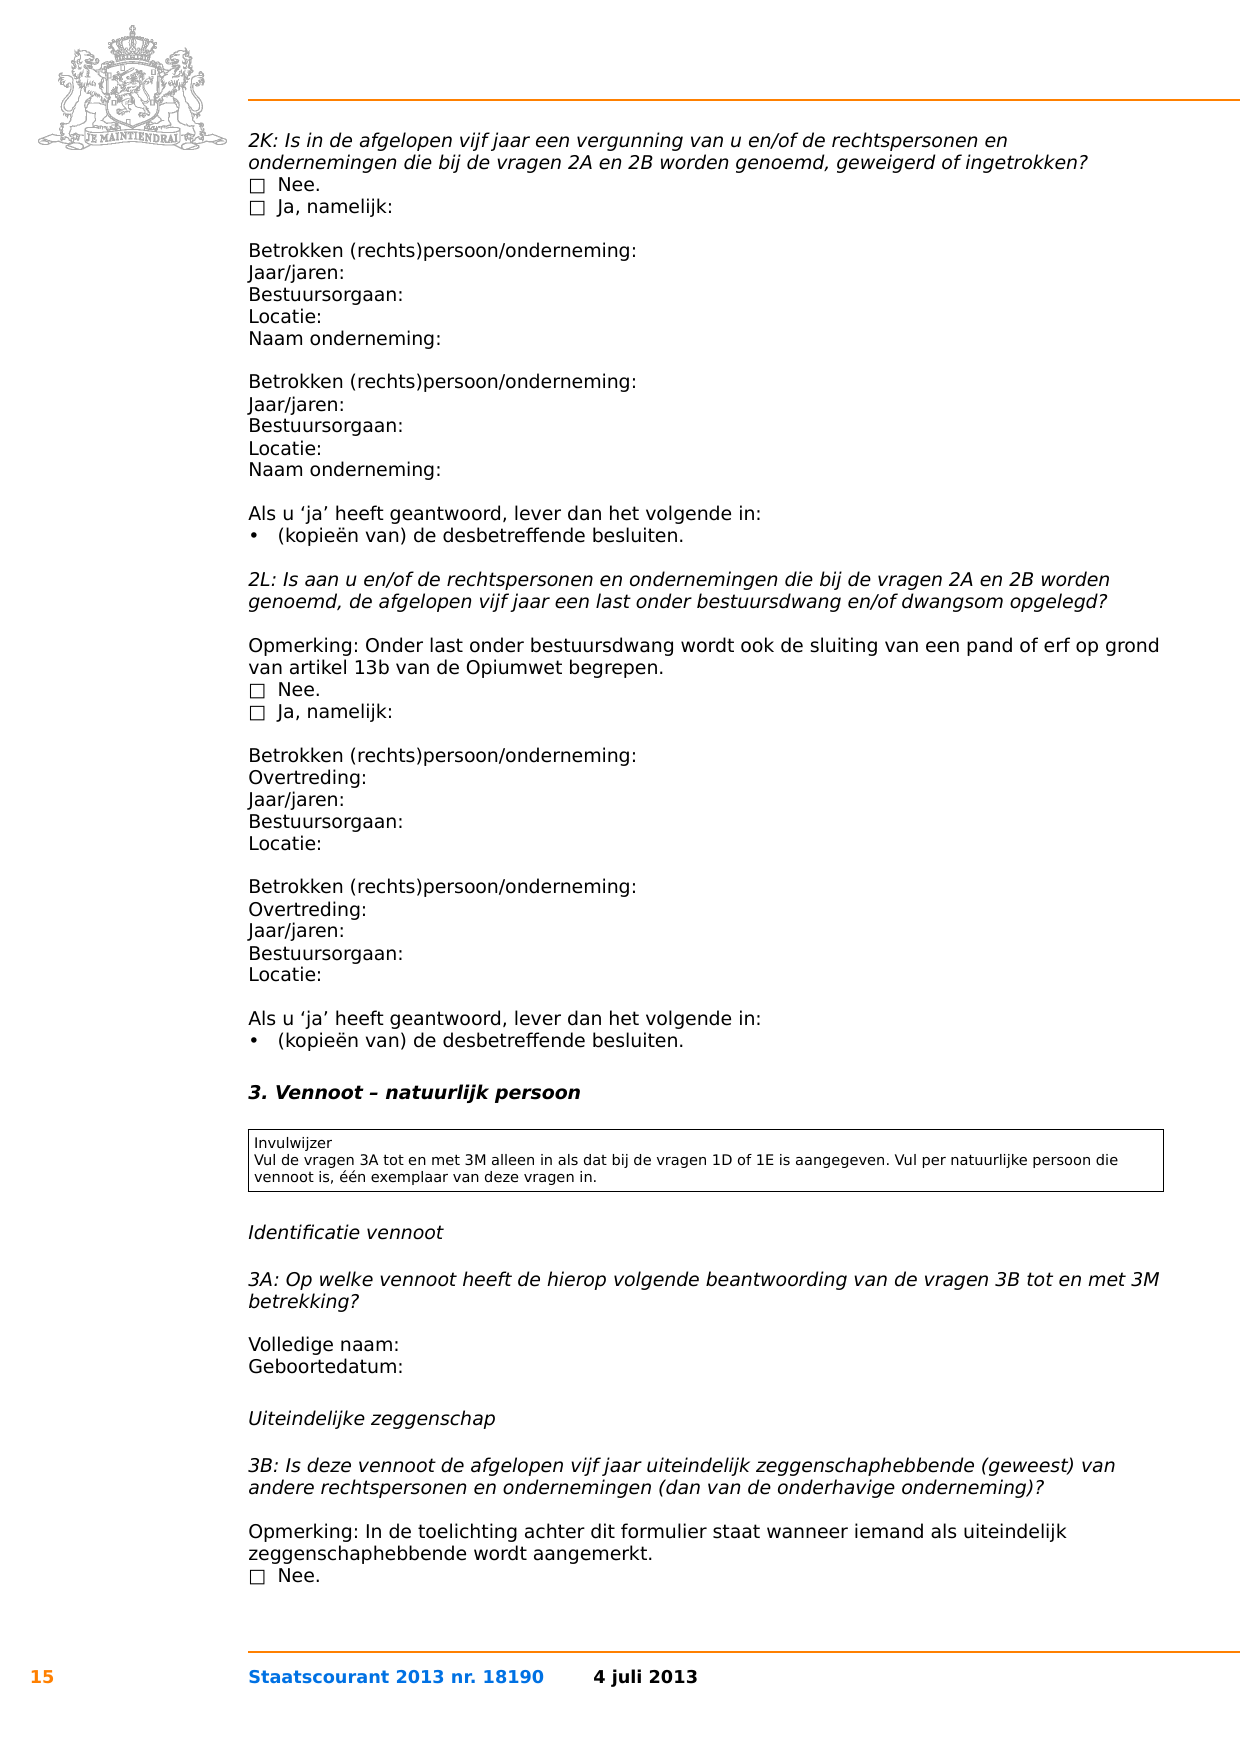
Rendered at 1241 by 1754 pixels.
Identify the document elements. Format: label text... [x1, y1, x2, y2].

text Bestuursorgaan: [248, 284, 1163, 306]
text Overtreding: [248, 767, 1163, 789]
text Jaar/jaren: [248, 920, 1163, 942]
text □ Nee. [248, 679, 1163, 701]
text Bestuursorgaan: [248, 811, 1163, 833]
text Locatie: [248, 833, 1163, 854]
table_header Invulwijzer Vul de vragen 3A tot en met 3M alleen in als dat bij de vragen 1D of 1E is aangegeven. Vul per natuurlijke persoon die vennoot is, één exemplaar van deze vragen in. [249, 1130, 1163, 1191]
subtitle Identificatie vennoot [248, 1222, 1163, 1243]
text Bestuursorgaan: [248, 415, 1163, 437]
text Overtreding: [248, 898, 1163, 920]
text □ Ja, namelijk: [248, 701, 1163, 723]
text Opmerking: In de toelichting achter dit formulier staat wanneer iemand als uiteindelijk zeggenschaphebbende wordt aangemerkt. [248, 1521, 1163, 1565]
text Betrokken (rechts)persoon/onderneming: [248, 240, 1163, 262]
text Jaar/jaren: [248, 262, 1163, 284]
text Naam onderneming: [248, 328, 1163, 349]
text Geboortedatum: [248, 1356, 1163, 1378]
text Locatie: [248, 964, 1163, 986]
text Als u ‘ja’ heeft geantwoord, lever dan het volgende in: [248, 503, 1163, 525]
text □ Nee. [248, 1565, 1163, 1587]
text • (kopieën van) de desbetreffende besluiten. [248, 525, 1163, 547]
text Bestuursorgaan: [248, 942, 1163, 964]
subtitle 3B: Is deze vennoot de afgelopen vijf jaar uiteindelijk zeggenschaphebbende (geweest) van andere rechtspersonen en ondernemingen (dan van de onderhavige onderneming)? [248, 1455, 1163, 1499]
text Locatie: [248, 306, 1163, 328]
text Betrokken (rechts)persoon/onderneming: [248, 876, 1163, 898]
text Naam onderneming: [248, 459, 1163, 481]
text Jaar/jaren: [248, 393, 1163, 415]
subtitle 3A: Op welke vennoot heeft de hierop volgende beantwoording van de vragen 3B tot en met 3M betrekking? [248, 1268, 1163, 1312]
text Jaar/jaren: [248, 789, 1163, 811]
subtitle 2K: Is in de afgelopen vijf jaar een vergunning van u en/of de rechtspersonen en ondernemingen die bij de vragen 2A en 2B worden genoemd, geweigerd of ingetrokken? [248, 130, 1163, 174]
subtitle Uiteindelijke zeggenschap [248, 1408, 1163, 1430]
text Betrokken (rechts)persoon/onderneming: [248, 745, 1163, 767]
text Opmerking: Onder last onder bestuursdwang wordt ook de sluiting van een pand of erf op grond van artikel 13b van de Opiumwet begrepen. [248, 635, 1163, 679]
picture [38, 25, 227, 150]
subtitle 2L: Is aan u en/of de rechtspersonen en ondernemingen die bij de vragen 2A en 2B worden genoemd, de afgelopen vijf jaar een last onder bestuursdwang en/of dwangsom opgelegd? [248, 569, 1163, 613]
text Locatie: [248, 437, 1163, 459]
text Volledige naam: [248, 1334, 1163, 1356]
text □ Nee. [248, 174, 1163, 196]
text • (kopieën van) de desbetreffende besluiten. [248, 1030, 1163, 1052]
text Als u ‘ja’ heeft geantwoord, lever dan het volgende in: [248, 1008, 1163, 1030]
text □ Ja, namelijk: [248, 196, 1163, 218]
text Betrokken (rechts)persoon/onderneming: [248, 371, 1163, 393]
subtitle 3. Vennoot – natuurlijk persoon [248, 1082, 1163, 1104]
